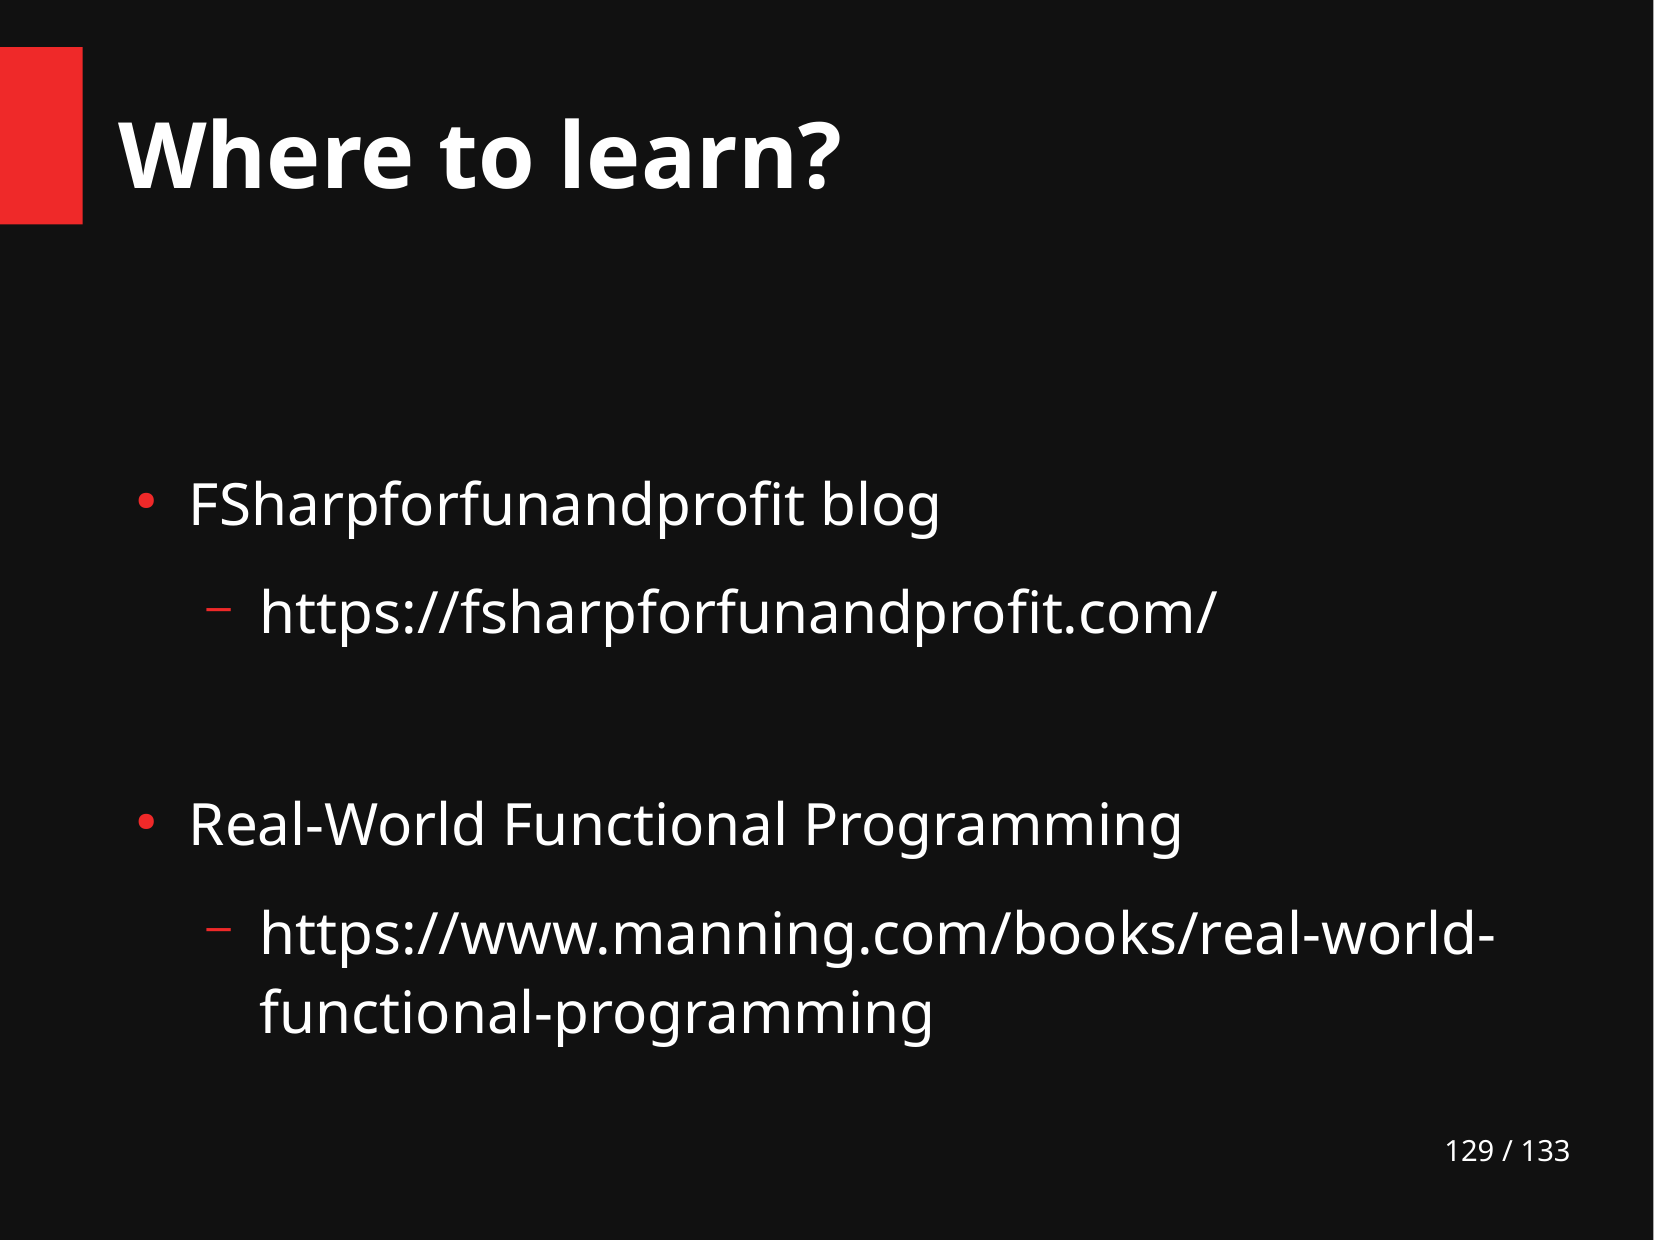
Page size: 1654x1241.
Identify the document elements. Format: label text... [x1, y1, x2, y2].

title Where to learn? [118, 49, 1571, 257]
list FSharpforfunandprofit blog https://fsharpforfunandprofit.com/ Real-World Functional Programming https://www.manning.com/books/real-world-functional-programming [118, 354, 1536, 1074]
